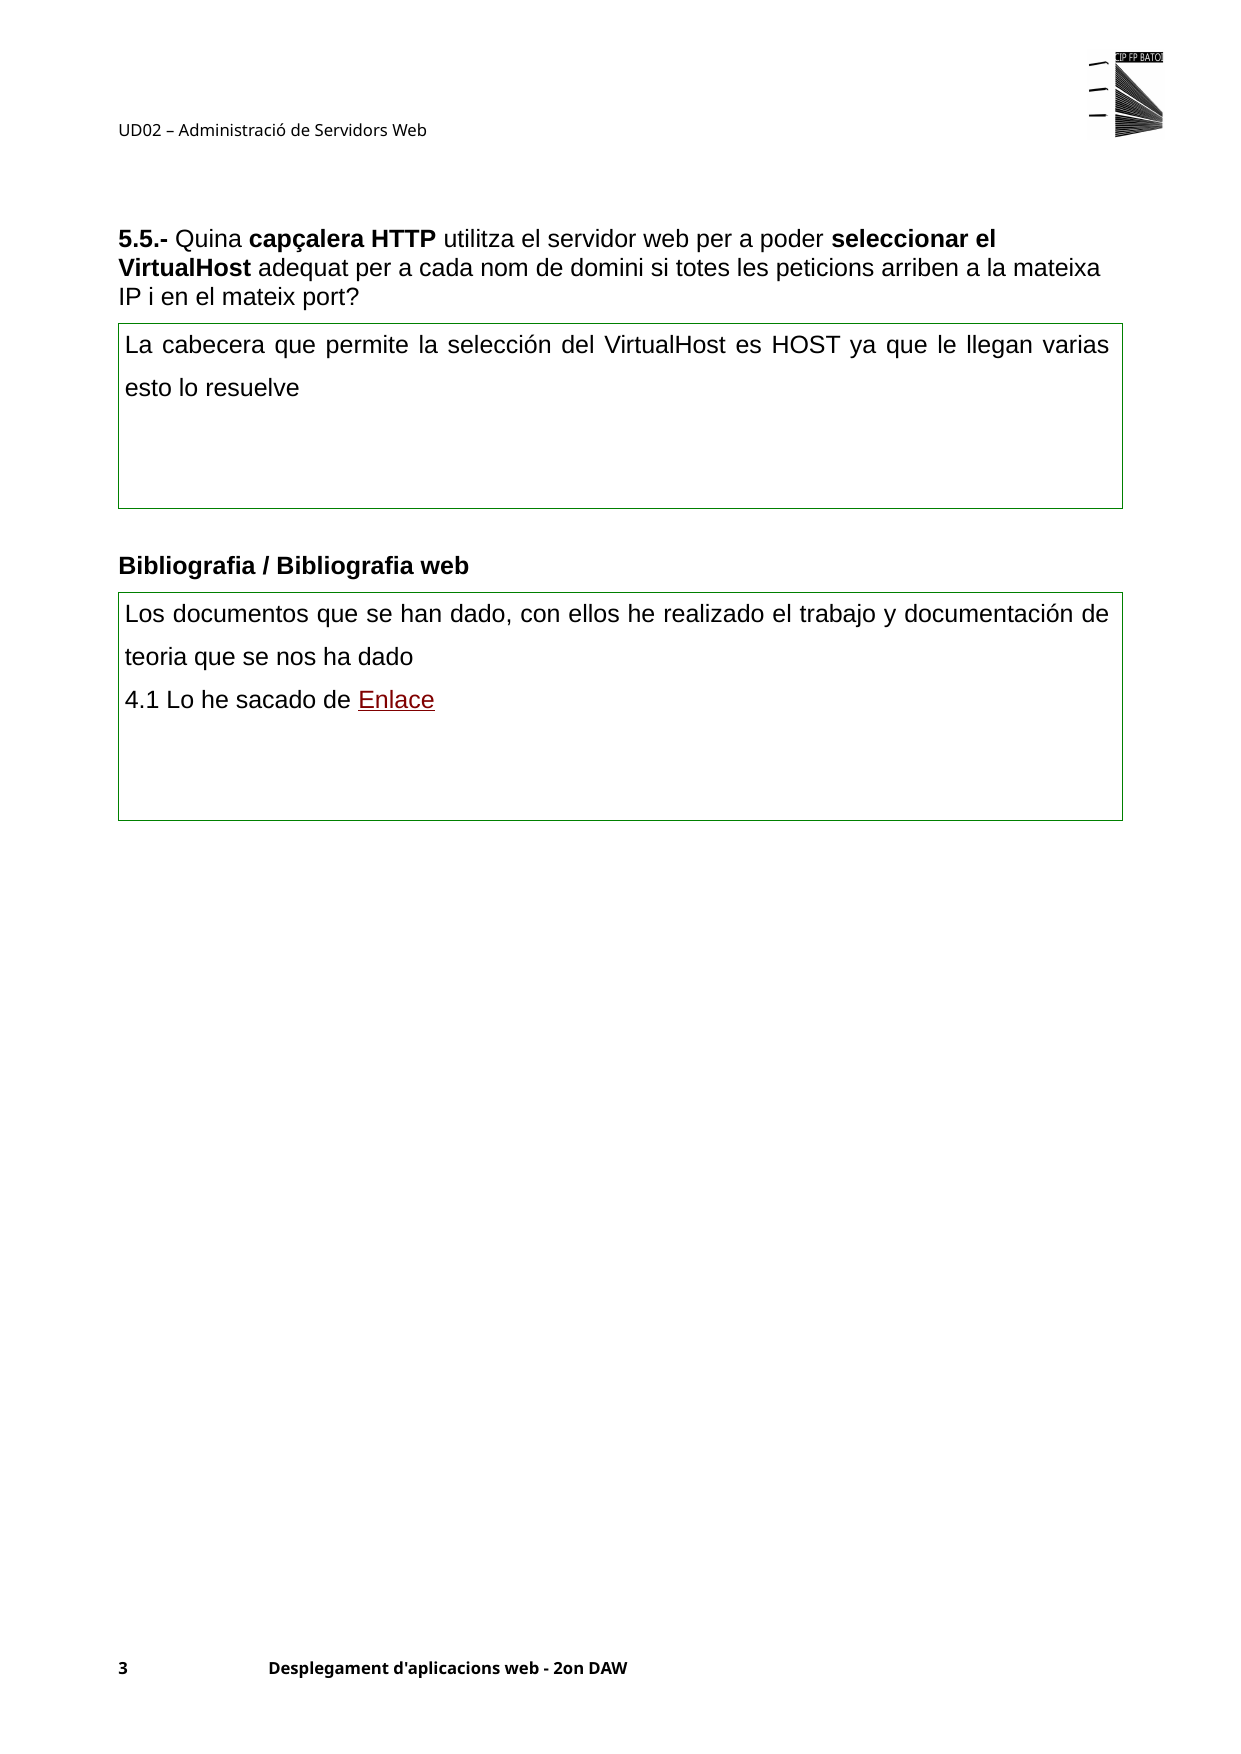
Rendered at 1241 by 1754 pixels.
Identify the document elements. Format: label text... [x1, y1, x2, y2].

text Bibliografia / Bibliografia web [118, 551, 1122, 579]
picture [1087, 49, 1165, 140]
table_header La cabecera que permite la selección del VirtualHost es HOST ya que le llegan varias esto lo resuelve [119, 324, 1122, 508]
text 5.5.- Quina capçalera HTTP utilitza el servidor web per a poder seleccionar el VirtualHost adequat per a cada nom de domini si totes les peticions arriben a la mateixa IP i en el mateix port? [118, 224, 1122, 311]
table_header Los documentos que se han dado, con ellos he realizado el trabajo y documentación de teoria que se nos ha dado 4.1 Lo he sacado de Enlace [119, 593, 1122, 820]
